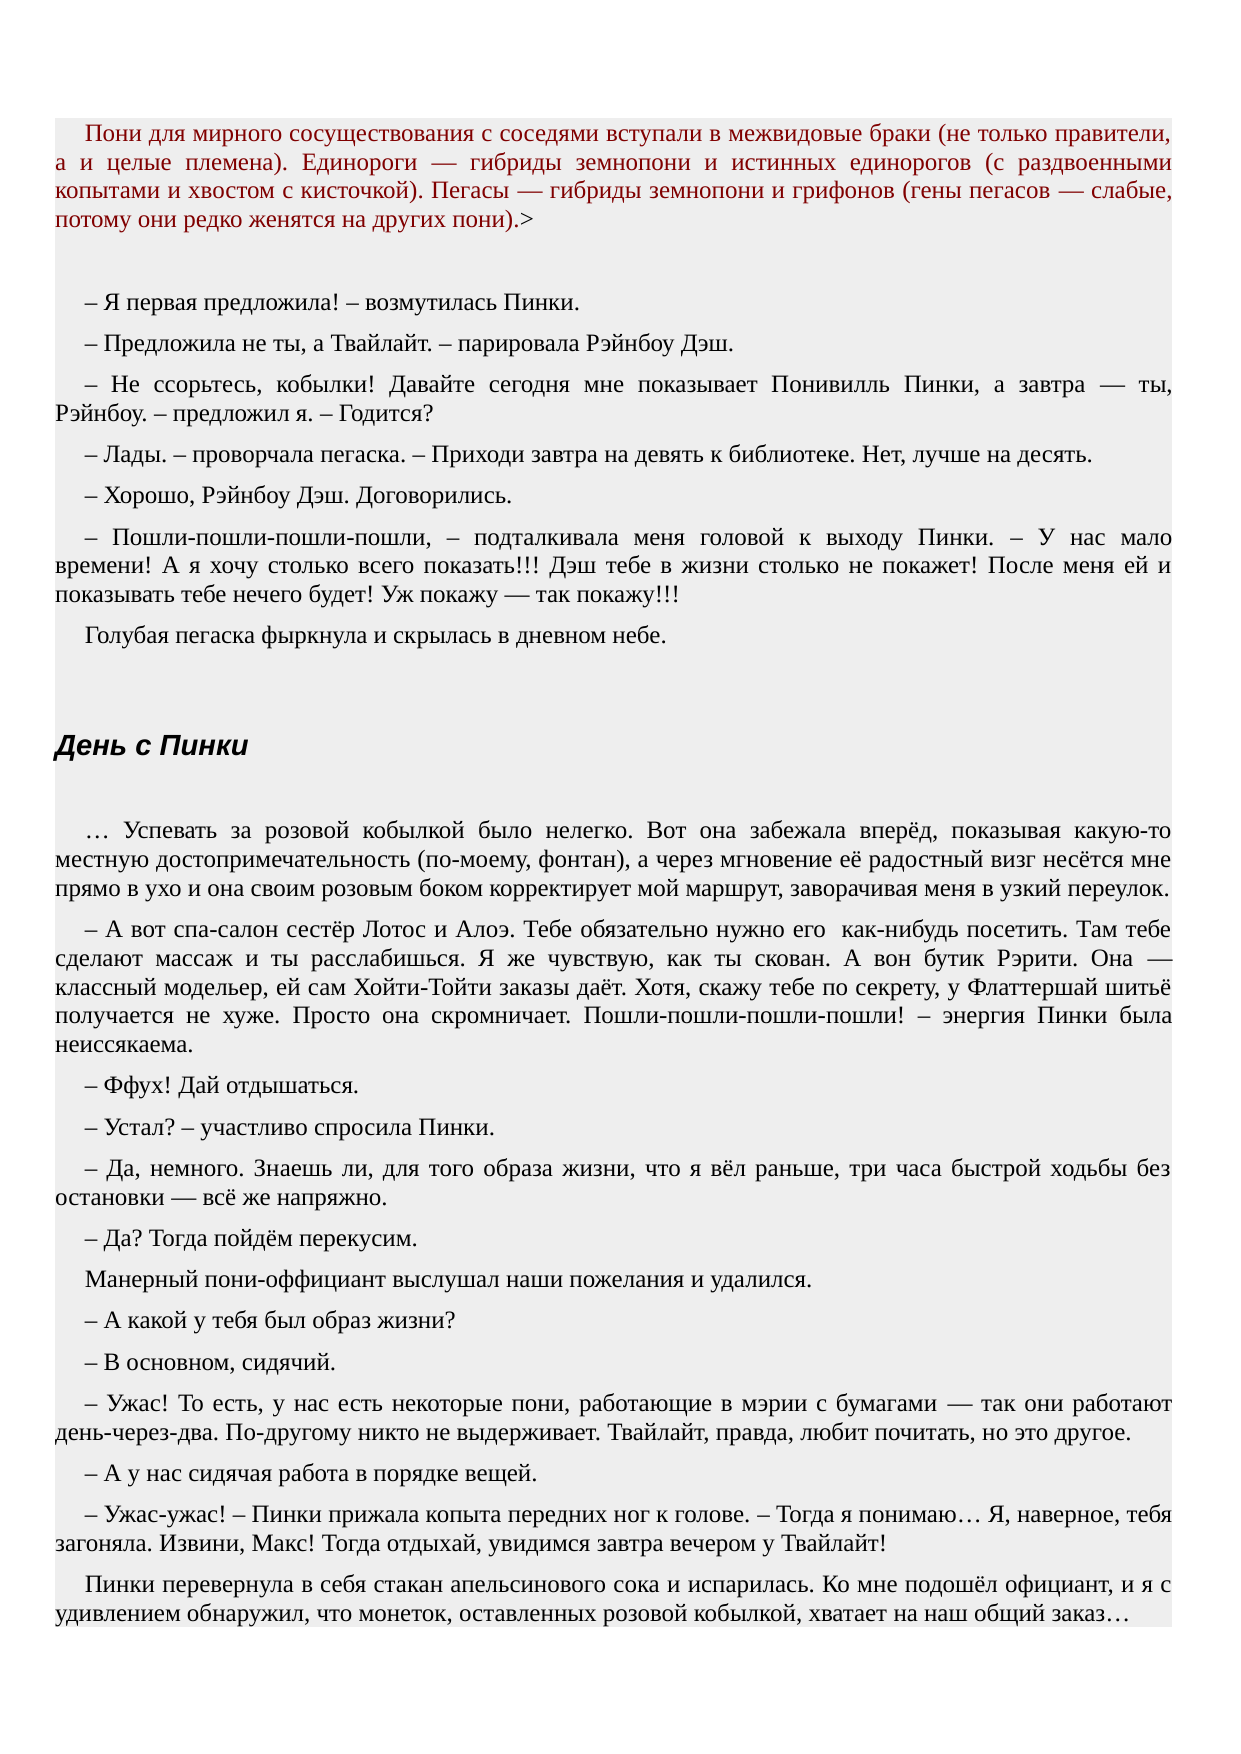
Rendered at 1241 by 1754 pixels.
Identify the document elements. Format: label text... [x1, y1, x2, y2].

text – В основном, сидячий. [55, 1347, 1172, 1375]
text Пони для мирного сосуществования с соседями вступали в межвидовые браки (не только правители, а и целые племена). Единороги — гибриды земнопони и истинных единорогов (с раздвоенными копытами и хвостом с кисточкой). Пегасы — гибриды земнопони и грифонов (гены пегасов — слабые, потому они редко женятся на других пони).> [55, 118, 1172, 233]
text Голубая пегаска фыркнула и скрылась в дневном небе. [55, 621, 1172, 649]
text – Я первая предложила! – возмутилась Пинки. [55, 287, 1172, 316]
text – Да? Тогда пойдём перекусим. [55, 1223, 1172, 1252]
text – Да, немного. Знаешь ли, для того образа жизни, что я вёл раньше, три часа быстрой ходьбы без остановки — всё же напряжно. [55, 1153, 1172, 1210]
text – Ужас-ужас! – Пинки прижала копыта передних ног к голове. – Тогда я понимаю… Я, наверное, тебя загоняла. Извини, Макс! Тогда отдыхай, увидимся завтра вечером у Твайлайт! [55, 1499, 1172, 1557]
text Пинки перевернула в себя стакан апельсинового сока и испарилась. Ко мне подошёл официант, и я с удивлением обнаружил, что монеток, оставленных розовой кобылкой, хватает на наш общий заказ… [55, 1569, 1172, 1627]
text – Ффух! Дай отдышаться. [55, 1070, 1172, 1099]
text Манерный пони-оффициант выслушал наши пожелания и удалился. [55, 1264, 1172, 1293]
text – А у нас сидячая работа в порядке вещей. [55, 1458, 1172, 1487]
text – Хорошо, Рэйнбоу Дэш. Договорились. [55, 481, 1172, 509]
text – Ужас! То есть, у нас есть некоторые пони, работающие в мэрии с бумагами — так они работают день-через-два. По-другому никто не выдерживает. Твайлайт, правда, любит почитать, но это другое. [55, 1388, 1172, 1445]
text … Успевать за розовой кобылкой было нелегко. Вот она забежала вперёд, показывая какую-то местную достопримечательность (по-моему, фонтан), а через мгновение её радостный визг несётся мне прямо в ухо и она своим розовым боком корректирует мой маршрут, заворачивая меня в узкий переулок. [55, 815, 1172, 902]
text – А какой у тебя был образ жизни? [55, 1305, 1172, 1334]
text – Не ссорьтесь, кобылки! Давайте сегодня мне показывает Понивилль Пинки, а завтра — ты, Рэйнбоу. – предложил я. – Годится? [55, 369, 1172, 427]
text – А вот спа-салон сестёр Лотос и Алоэ. Тебе обязательно нужно его как-нибудь посетить. Там тебе сделают массаж и ты расслабишься. Я же чувствую, как ты скован. А вон бутик Рэрити. Она — классный модельер, ей сам Хойти-Тойти заказы даёт. Хотя, скажу тебе по секрету, у Флаттершай шитьё получается не хуже. Просто она скромничает. Пошли-пошли-пошли-пошли! – энергия Пинки была неиссякаема. [55, 914, 1172, 1058]
text – Лады. – проворчала пегаска. – Приходи завтра на девять к библиотеке. Нет, лучше на десять. [55, 439, 1172, 468]
subtitle День с Пинки [55, 728, 1172, 762]
text – Предложила не ты, а Твайлайт. – парировала Рэйнбоу Дэш. [55, 328, 1172, 357]
text – Пошли-пошли-пошли-пошли, – подталкивала меня головой к выходу Пинки. – У нас мало времени! А я хочу столько всего показать!!! Дэш тебе в жизни столько не покажет! После меня ей и показывать тебе нечего будет! Уж покажу — так покажу!!! [55, 522, 1172, 608]
text – Устал? – участливо спросила Пинки. [55, 1112, 1172, 1140]
